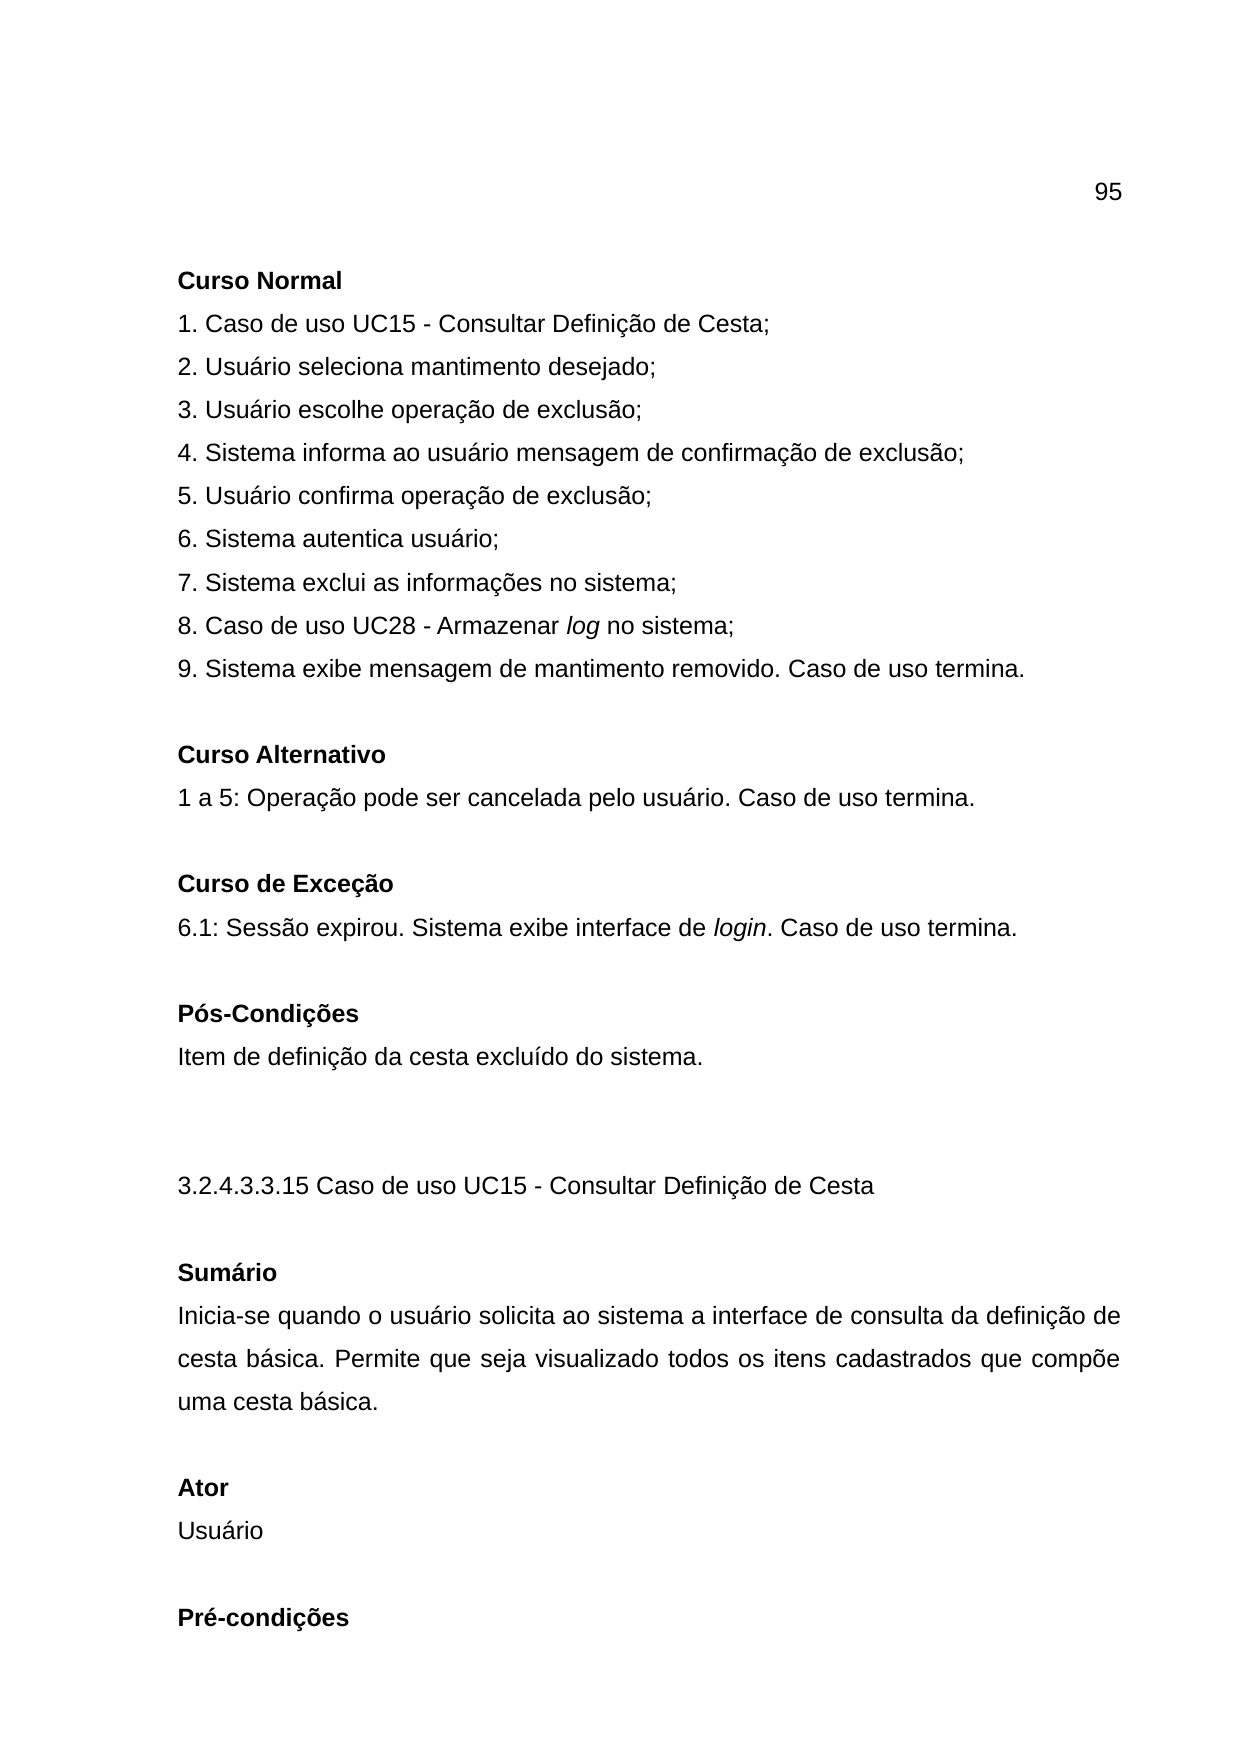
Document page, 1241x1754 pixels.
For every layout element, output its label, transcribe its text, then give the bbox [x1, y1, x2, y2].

text 1. Caso de uso UC15 - Consultar Definição de Cesta; [177, 309, 1122, 338]
text 6. Sistema autentica usuário; [177, 524, 1122, 553]
text Pré-condições [177, 1603, 1122, 1631]
text 9. Sistema exibe mensagem de mantimento removido. Caso de uso termina. [177, 654, 1122, 683]
text 3. Usuário escolhe operação de exclusão; [177, 395, 1122, 424]
text 2. Usuário seleciona mantimento desejado; [177, 352, 1122, 381]
text Item de definição da cesta excluído do sistema. [177, 1042, 1122, 1071]
text 7. Sistema exclui as informações no sistema; [177, 568, 1122, 596]
text 1 a 5: Operação pode ser cancelada pelo usuário. Caso de uso termina. [177, 783, 1122, 812]
text 3.2.4.3.3.15 Caso de uso UC15 - Consultar Definição de Cesta [177, 1171, 1122, 1200]
text Pós-Condições [177, 999, 1122, 1028]
text 5. Usuário confirma operação de exclusão; [177, 481, 1122, 510]
text Usuário [177, 1516, 1122, 1545]
text 8. Caso de uso UC28 - Armazenar log no sistema; [177, 611, 1122, 639]
text 4. Sistema informa ao usuário mensagem de confirmação de exclusão; [177, 438, 1122, 467]
text Curso Normal [177, 266, 1122, 294]
text Sumário [177, 1258, 1122, 1286]
text Inicia-se quando o usuário solicita ao sistema a interface de consulta da definição de cesta básica. Permite que seja visualizado todos os itens cadastrados que compõe uma cesta básica. [177, 1301, 1122, 1416]
text Curso Alternativo [177, 740, 1122, 769]
text Curso de Exceção [177, 869, 1122, 898]
text Ator [177, 1473, 1122, 1502]
text 6.1: Sessão expirou. Sistema exibe interface de login. Caso de uso termina. [177, 913, 1122, 941]
